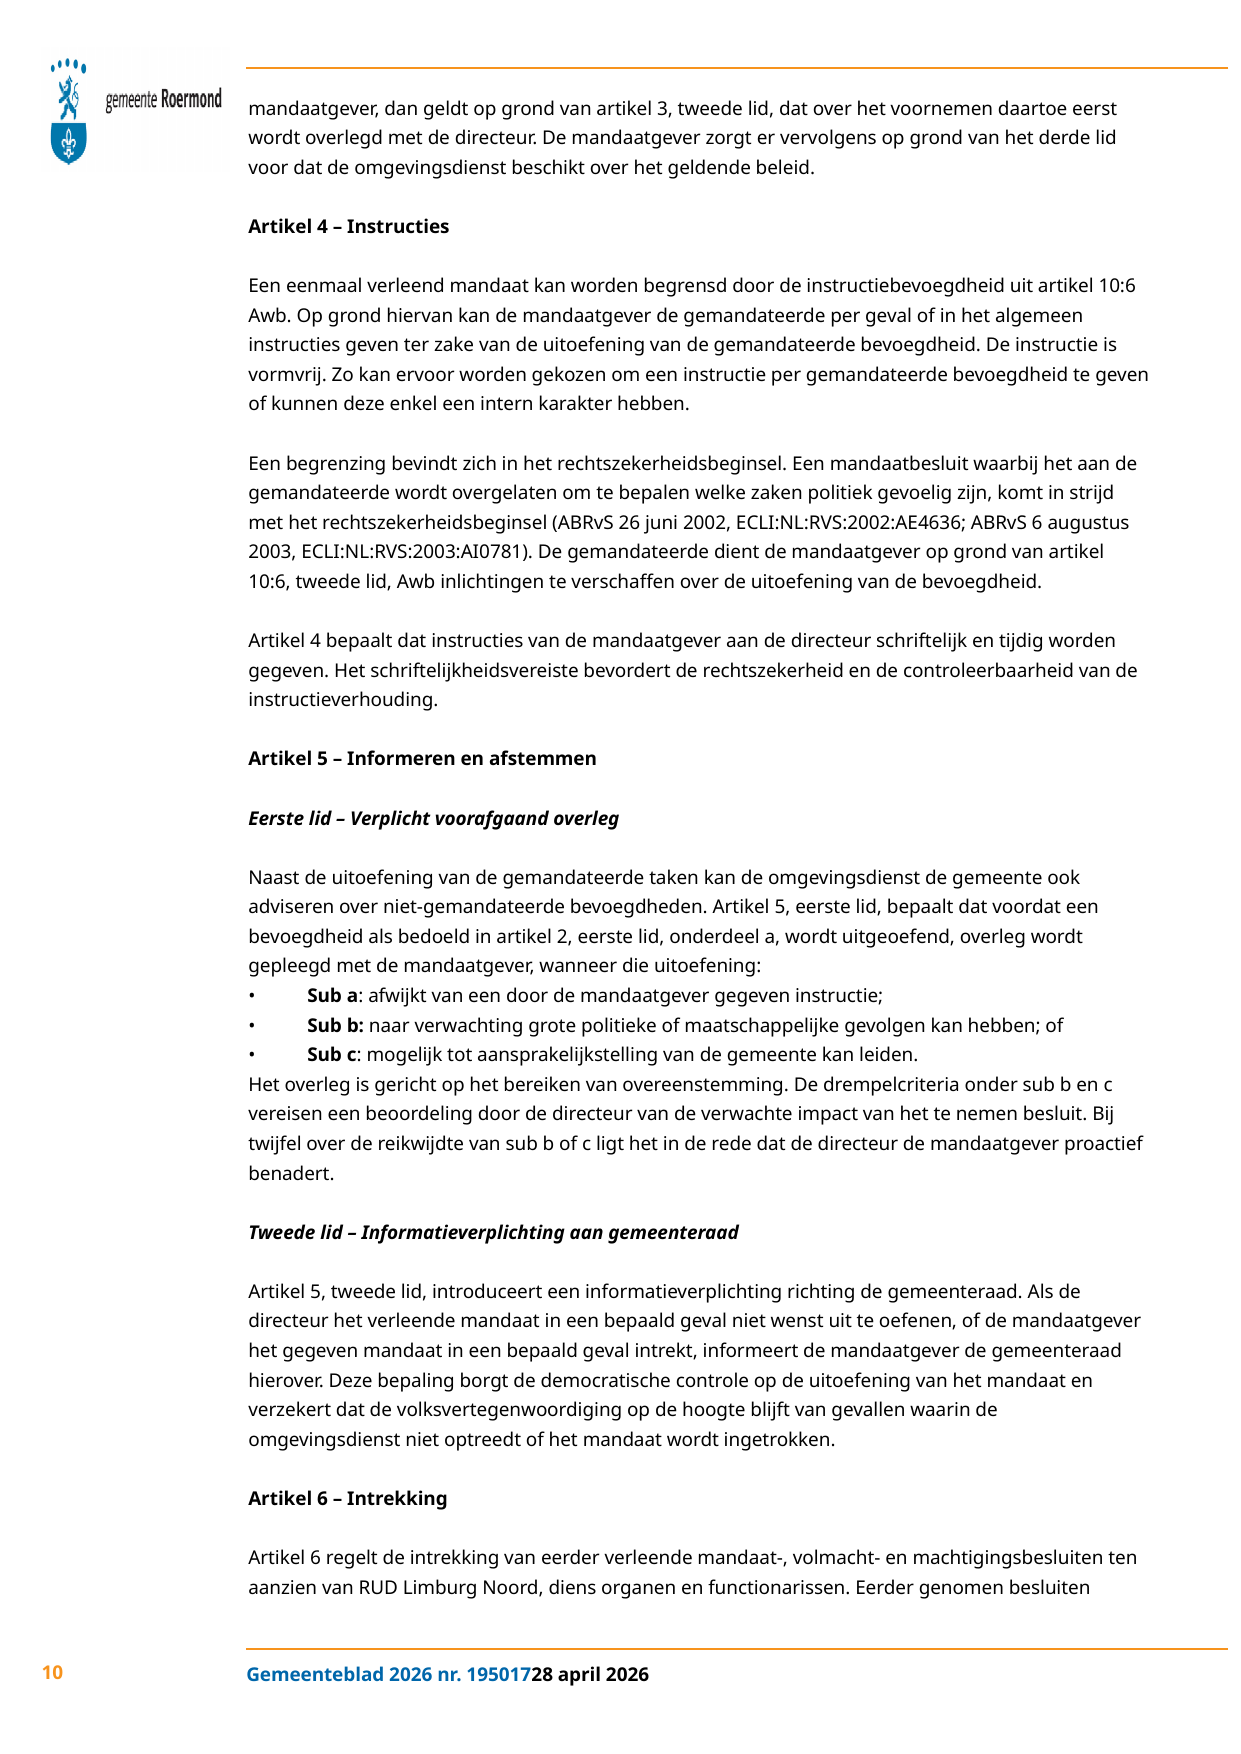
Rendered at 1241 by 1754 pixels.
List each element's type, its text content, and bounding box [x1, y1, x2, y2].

text Artikel 5 – Informeren en afstemmen [248, 746, 1152, 771]
text Naast de uitoefening van de gemandateerde taken kan de omgevingsdienst de gemeente ook adviseren over niet-gemandateerde bevoegdheden. Artikel 5, eerste lid, bepaalt dat voordat een bevoegdheid als bedoeld in artikel 2, eerste lid, onderdeel a, wordt uitgeoefend, overleg wordt gepleegd met de mandaatgever, wanneer die uitoefening: [248, 864, 1152, 978]
text mandaatgever, dan geldt op grond van artikel 3, tweede lid, dat over het voornemen daartoe eerst wordt overlegd met de directeur. De mandaatgever zorgt er vervolgens op grond van het derde lid voor dat de omgevingsdienst beschikt over het geldende beleid. [248, 95, 1152, 180]
text Artikel 4 – Instructies [248, 213, 1152, 239]
list Sub b: naar verwachting grote politieke of maatschappelijke gevolgen kan hebben; of [248, 1012, 1152, 1038]
list Sub c: mogelijk tot aansprakelijkstelling van de gemeente kan leiden. [248, 1041, 1152, 1067]
text Een begrenzing bevindt zich in het rechtszekerheidsbeginsel. Een mandaatbesluit waarbij het aan de gemandateerde wordt overgelaten om te bepalen welke zaken politiek gevoelig zijn, komt in strijd met het rechtszekerheidsbeginsel (ABRvS 26 juni 2002, ECLI:NL:RVS:2002:AE4636; ABRvS 6 augustus 2003, ECLI:NL:RVS:2003:AI0781). De gemandateerde dient de mandaatgever op grond van artikel 10:6, tweede lid, Awb inlichtingen te verschaffen over de uitoefening van de bevoegdheid. [248, 450, 1152, 594]
text Artikel 4 bepaalt dat instructies van de mandaatgever aan de directeur schriftelijk en tijdig worden gegeven. Het schriftelijkheidsvereiste bevordert de rechtszekerheid en de controleerbaarheid van de instructieverhouding. [248, 627, 1152, 712]
text Het overleg is gericht op het bereiken van overeenstemming. De drempelcriteria onder sub b en c vereisen een beoordeling door de directeur van de verwachte impact van het te nemen besluit. Bij twijfel over de reikwijdte van sub b of c ligt het in de rede dat de directeur de mandaatgever proactief benadert. [248, 1071, 1152, 1186]
picture [41, 47, 231, 172]
text Artikel 5, tweede lid, introduceert een informatieverplichting richting de gemeenteraad. Als de directeur het verleende mandaat in een bepaald geval niet wenst uit te oefenen, of de mandaatgever het gegeven mandaat in een bepaald geval intrekt, informeert de mandaatgever de gemeenteraad hierover. Deze bepaling borgt de democratische controle op de uitoefening van het mandaat en verzekert dat de volksvertegenwoordiging op de hoogte blijft van gevallen waarin de omgevingsdienst niet optreedt of het mandaat wordt ingetrokken. [248, 1278, 1152, 1452]
text Artikel 6 regelt de intrekking van eerder verleende mandaat-, volmacht- en machtigingsbesluiten ten aanzien van RUD Limburg Noord, diens organen en functionarissen. Eerder genomen besluiten [248, 1544, 1152, 1600]
text Een eenmaal verleend mandaat kan worden begrensd door de instructiebevoegdheid uit artikel 10:6 Awb. Op grond hiervan kan de mandaatgever de gemandateerde per geval of in het algemeen instructies geven ter zake van de uitoefening van de gemandateerde bevoegdheid. De instructie is vormvrij. Zo kan ervoor worden gekozen om een instructie per gemandateerde bevoegdheid te geven of kunnen deze enkel een intern karakter hebben. [248, 272, 1152, 416]
text Eerste lid – Verplicht voorafgaand overleg [248, 805, 1152, 831]
list Sub a: afwijkt van een door de mandaatgever gegeven instructie; [248, 982, 1152, 1008]
text Tweede lid – Informatieverplichting aan gemeenteraad [248, 1219, 1152, 1245]
text Artikel 6 – Intrekking [248, 1485, 1152, 1511]
